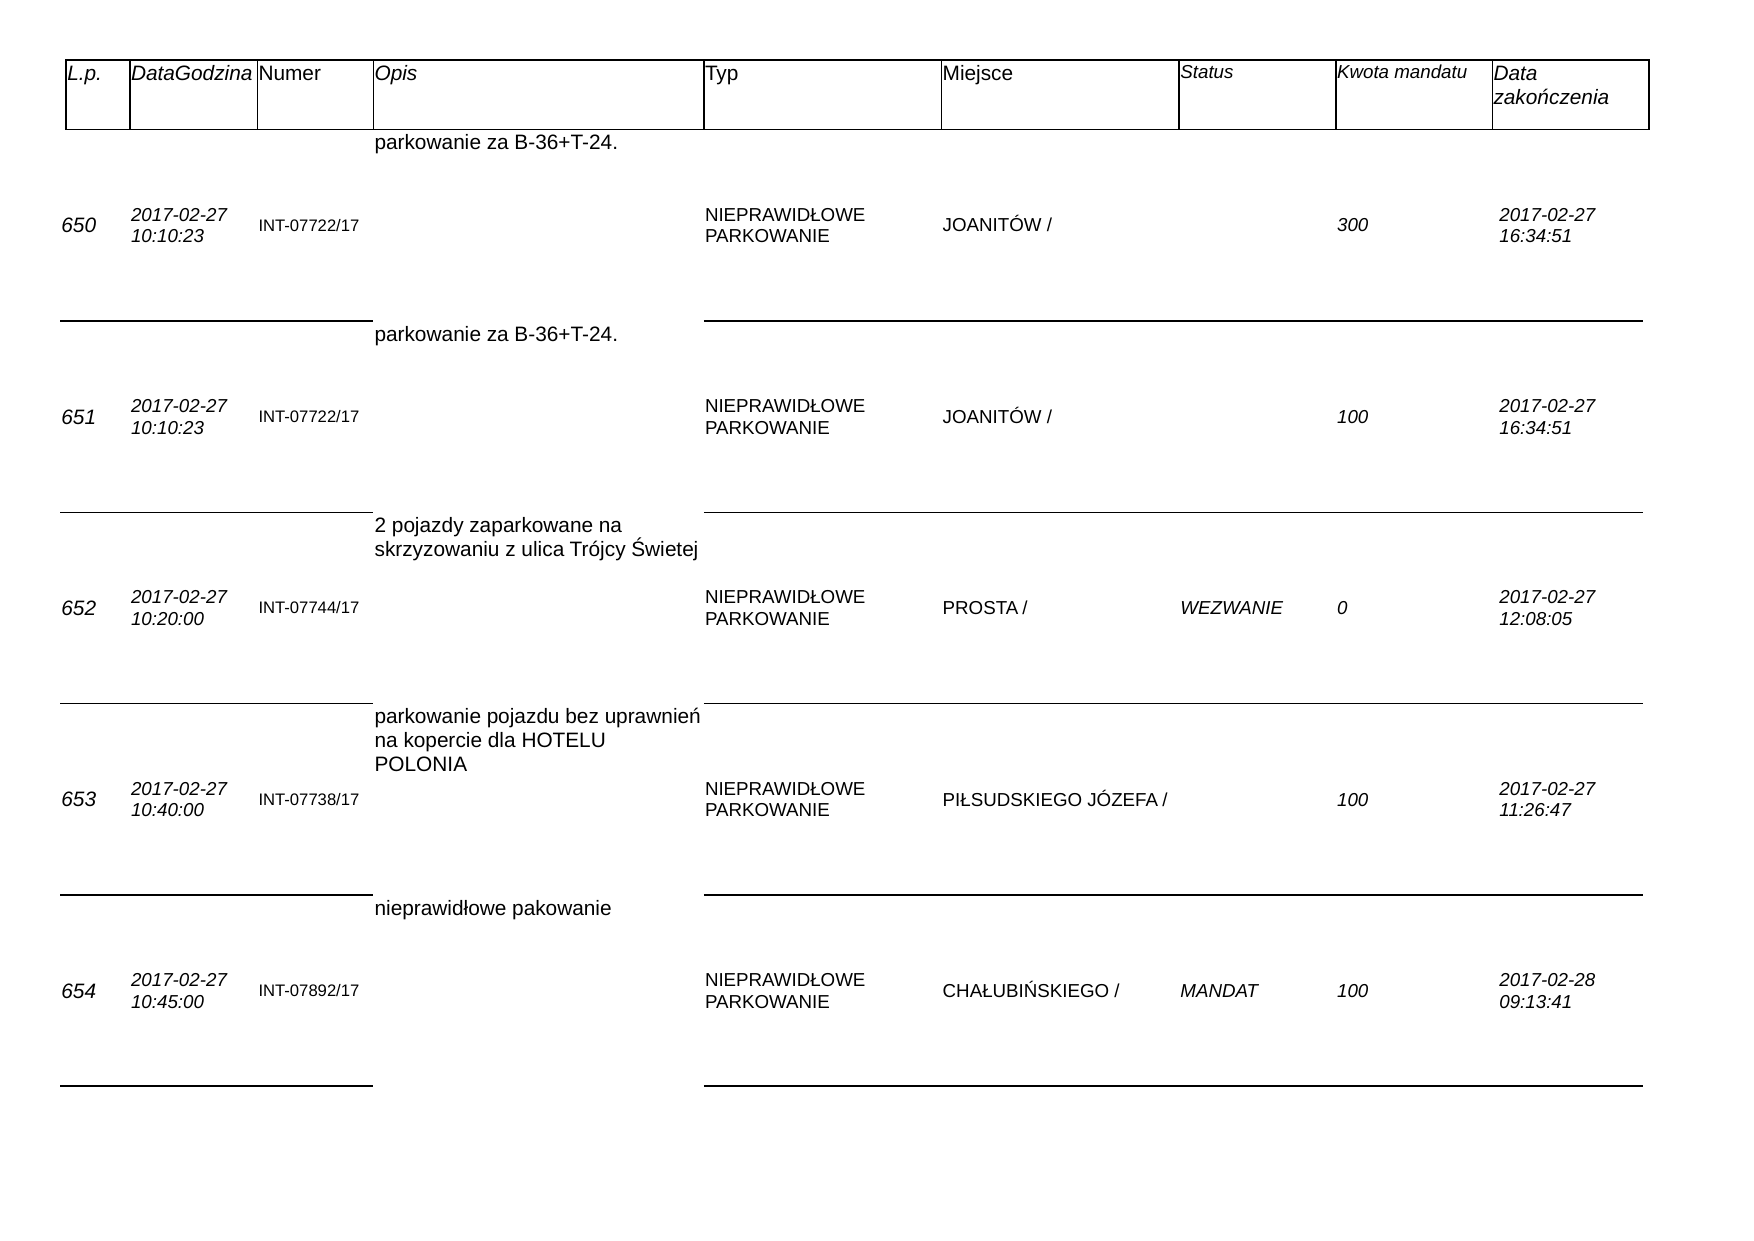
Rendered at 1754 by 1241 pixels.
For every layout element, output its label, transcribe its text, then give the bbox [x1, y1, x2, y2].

table_header Numer [258, 61, 373, 129]
table_cell CHAŁUBIŃSKIEGO / [941, 896, 1179, 1085]
table_cell 2017-02-27 16:34:51 [1498, 130, 1643, 320]
table_cell 2017-02-28 09:13:41 [1498, 896, 1643, 1085]
table_cell INT-07738/17 [257, 704, 373, 894]
table_cell JOANITÓW / [941, 322, 1179, 511]
table_cell WEZWANIE [1179, 513, 1336, 703]
table_cell [1643, 703, 1649, 894]
table_cell 652 [60, 513, 130, 703]
table_cell INT-07722/17 [257, 130, 373, 320]
table_cell parkowanie pojazdu bez uprawnień na kopercie dla HOTELU POLONIA [373, 703, 704, 894]
table_cell MANDAT [1179, 896, 1336, 1085]
table_cell 651 [60, 322, 130, 511]
table_header Data zakończenia [1493, 61, 1648, 129]
table_header Miejsce [942, 61, 1178, 129]
table_header Typ [705, 61, 941, 129]
table_cell INT-07722/17 [257, 322, 373, 511]
table_cell 2017-02-27 10:20:00 [130, 513, 257, 703]
table_header Status [1180, 61, 1335, 129]
table_header L.p. [67, 61, 129, 129]
table_cell 300 [1336, 130, 1498, 320]
table_cell 2017-02-27 12:08:05 [1498, 513, 1643, 703]
table_cell 650 [60, 129, 130, 320]
table_cell 2017-02-27 10:40:00 [130, 704, 257, 894]
table_cell [1643, 894, 1649, 1085]
table_cell 2 pojazdy zaparkowane na skrzyzowaniu z ulica Trójcy Świetej [373, 511, 704, 703]
table_header [60, 59, 65, 129]
table_cell [1643, 511, 1649, 703]
table_cell 2017-02-27 11:26:47 [1498, 704, 1643, 894]
table_cell INT-07744/17 [257, 513, 373, 703]
table_cell 2017-02-27 10:45:00 [130, 896, 257, 1085]
table_cell [1179, 704, 1336, 894]
table_cell JOANITÓW / [941, 130, 1179, 320]
table_cell nieprawidłowe pakowanie [373, 894, 704, 1085]
table_cell 100 [1336, 322, 1498, 511]
table_cell PROSTA / [941, 513, 1179, 703]
table_cell parkowanie za B-36+T-24. [373, 320, 704, 511]
table_header Opis [374, 61, 703, 129]
table_cell 2017-02-27 10:10:23 [130, 322, 257, 511]
table_header DataGodzina [131, 61, 257, 129]
table_header Kwota mandatu [1337, 61, 1492, 129]
table_cell 654 [60, 896, 130, 1085]
table_cell 2017-02-27 10:10:23 [130, 130, 257, 320]
table_cell NIEPRAWIDŁOWE PARKOWANIE [704, 704, 941, 894]
table_cell parkowanie za B-36+T-24. [373, 130, 704, 320]
table_cell NIEPRAWIDŁOWE PARKOWANIE [704, 130, 941, 320]
table_cell 100 [1336, 704, 1498, 894]
table_cell PIŁSUDSKIEGO JÓZEFA / [941, 704, 1179, 894]
table_cell NIEPRAWIDŁOWE PARKOWANIE [704, 513, 941, 703]
table_cell 653 [60, 704, 130, 894]
table_cell [1643, 130, 1649, 320]
table_cell INT-07892/17 [257, 896, 373, 1085]
table_cell [1179, 322, 1336, 511]
table_cell 100 [1336, 896, 1498, 1085]
table_cell [1179, 130, 1336, 320]
table_cell NIEPRAWIDŁOWE PARKOWANIE [704, 896, 941, 1085]
table_cell NIEPRAWIDŁOWE PARKOWANIE [704, 322, 941, 511]
table_cell 0 [1336, 513, 1498, 703]
table_cell [1643, 320, 1649, 511]
table_cell 2017-02-27 16:34:51 [1498, 322, 1643, 511]
